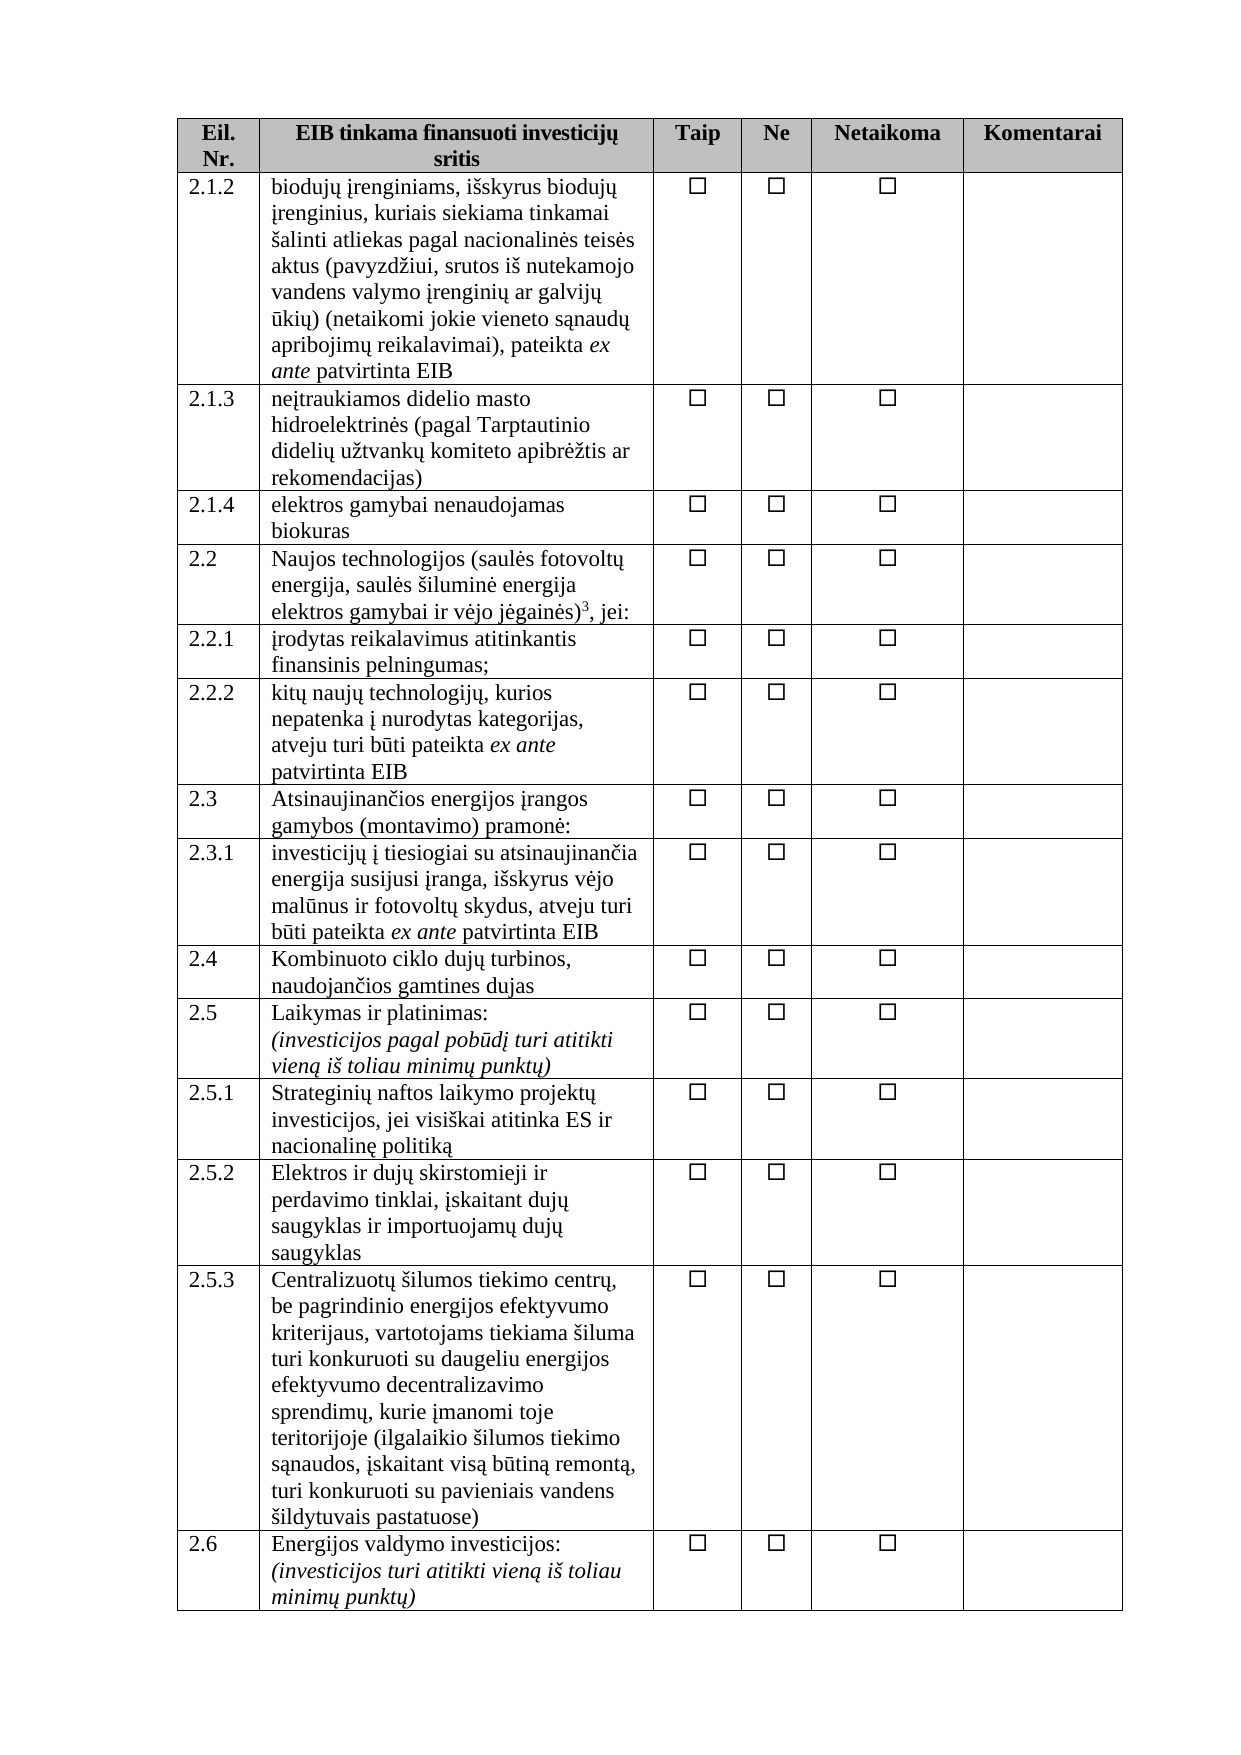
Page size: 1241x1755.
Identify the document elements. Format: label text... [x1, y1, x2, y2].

table_cell [] [742, 839, 811, 944]
table_cell [964, 785, 1122, 838]
table_cell 2.4 [178, 946, 259, 998]
table_cell Kombinuoto ciklo dujų turbinos, naudojančios gamtines dujas [260, 946, 653, 998]
table_cell [] [812, 999, 963, 1078]
table_cell įrodytas reikalavimus atitinkantis finansinis pelningumas; [260, 625, 653, 678]
table_header Ne [742, 119, 811, 172]
table_cell [] [654, 1266, 741, 1529]
table_header Netaikoma [812, 119, 963, 172]
table_cell [] [812, 1266, 963, 1529]
table_cell [964, 491, 1122, 544]
table_cell [] [742, 625, 811, 678]
table_cell [] [812, 385, 963, 490]
table_cell neįtraukiamos didelio masto hidroelektrinės (pagal Tarptautinio didelių užtvankų komiteto apibrėžtis ar rekomendacijas) [260, 385, 653, 490]
table_cell [] [812, 1531, 963, 1609]
table_cell kitų naujų technologijų, kurios nepatenka į nurodytas kategorijas, atveju turi būti pateikta ex ante patvirtinta EIB [260, 679, 653, 784]
table_cell 2.3 [178, 785, 259, 838]
table_cell [] [654, 1160, 741, 1265]
table_cell [964, 173, 1122, 384]
table_cell [964, 839, 1122, 944]
table_cell biodujų įrenginiams, išskyrus biodujų įrenginius, kuriais siekiama tinkamai šalinti atliekas pagal nacionalinės teisės aktus (pavyzdžiui, srutos iš nutekamojo vandens valymo įrenginių ar galvijų ūkių) (netaikomi jokie vieneto sąnaudų apribojimų reikalavimai), pateikta ex ante patvirtinta EIB [260, 173, 653, 384]
table_cell [] [654, 385, 741, 490]
table_cell Elektros ir dujų skirstomieji ir perdavimo tinklai, įskaitant dujų saugyklas ir importuojamų dujų saugyklas [260, 1160, 653, 1265]
table_cell [] [654, 946, 741, 998]
table_cell [964, 625, 1122, 678]
table_cell [] [812, 625, 963, 678]
table_cell [964, 545, 1122, 624]
table_cell 2.1.2 [178, 173, 259, 384]
table_cell [] [742, 999, 811, 1078]
table_cell 2.5.2 [178, 1160, 259, 1265]
table_cell [] [742, 1160, 811, 1265]
table_cell [964, 1531, 1122, 1609]
table_cell [] [654, 173, 741, 384]
table_cell 2.5 [178, 999, 259, 1078]
table_cell [964, 999, 1122, 1078]
table_cell 2.3.1 [178, 839, 259, 944]
table_header Taip [654, 119, 741, 172]
table_cell [] [742, 1531, 811, 1609]
table_cell [] [812, 173, 963, 384]
table_cell [964, 1079, 1122, 1158]
table_cell [] [742, 491, 811, 544]
table_cell [] [812, 1079, 963, 1158]
table_cell [] [654, 625, 741, 678]
table_cell [] [812, 946, 963, 998]
table_cell 2.5.3 [178, 1266, 259, 1529]
table_cell [] [742, 545, 811, 624]
table_cell [] [812, 785, 963, 838]
table_cell [] [654, 491, 741, 544]
table_cell elektros gamybai nenaudojamas biokuras [260, 491, 653, 544]
table_cell [964, 385, 1122, 490]
table_cell [] [812, 839, 963, 944]
table_cell [964, 1160, 1122, 1265]
table_header Komentarai [964, 119, 1122, 172]
table_cell 2.2 [178, 545, 259, 624]
table_cell [] [742, 1079, 811, 1158]
table_cell [964, 679, 1122, 784]
table_cell investicijų į tiesiogiai su atsinaujinančia energija susijusi įranga, išskyrus vėjo malūnus ir fotovoltų skydus, atveju turi būti pateikta ex ante patvirtinta EIB [260, 839, 653, 944]
table_cell 2.6 [178, 1531, 259, 1609]
table_cell [] [654, 1079, 741, 1158]
table_cell [] [812, 679, 963, 784]
table_header Eil. Nr. [178, 119, 259, 172]
table_cell Atsinaujinančios energijos įrangos gamybos (montavimo) pramonė: [260, 785, 653, 838]
table_cell [] [654, 1531, 741, 1609]
table_cell [964, 946, 1122, 998]
table_cell [] [742, 946, 811, 998]
table_cell [] [654, 545, 741, 624]
table_cell [964, 1266, 1122, 1529]
table_cell [] [742, 785, 811, 838]
table_cell [] [742, 385, 811, 490]
table_cell 2.5.1 [178, 1079, 259, 1158]
table_cell [] [654, 785, 741, 838]
table_cell Energijos valdymo investicijos: (investicijos turi atitikti vieną iš toliau minimų punktų) [260, 1531, 653, 1609]
table_cell Naujos technologijos (saulės fotovoltų energija, saulės šiluminė energija elektros gamybai ir vėjo jėgainės)3, jei: [260, 545, 653, 624]
table_cell 2.1.4 [178, 491, 259, 544]
table_cell 2.1.3 [178, 385, 259, 490]
table_cell [] [654, 839, 741, 944]
table_cell 2.2.1 [178, 625, 259, 678]
table_cell [] [812, 545, 963, 624]
table_header EIB tinkama finansuoti investicijų sritis [260, 119, 653, 172]
table_cell [] [812, 491, 963, 544]
table_cell Centralizuotų šilumos tiekimo centrų, be pagrindinio energijos efektyvumo kriterijaus, vartotojams tiekiama šiluma turi konkuruoti su daugeliu energijos efektyvumo decentralizavimo sprendimų, kurie įmanomi toje teritorijoje (ilgalaikio šilumos tiekimo sąnaudos, įskaitant visą būtiną remontą, turi konkuruoti su pavieniais vandens šildytuvais pastatuose) [260, 1266, 653, 1529]
table_cell [] [742, 173, 811, 384]
table_cell [] [812, 1160, 963, 1265]
table_cell [] [742, 679, 811, 784]
table_cell Laikymas ir platinimas: (investicijos pagal pobūdį turi atitikti vieną iš toliau minimų punktų) [260, 999, 653, 1078]
table_cell 2.2.2 [178, 679, 259, 784]
table_cell [] [654, 679, 741, 784]
table_cell [] [742, 1266, 811, 1529]
table_cell Strateginių naftos laikymo projektų investicijos, jei visiškai atitinka ES ir nacionalinę politiką [260, 1079, 653, 1158]
table_cell [] [654, 999, 741, 1078]
